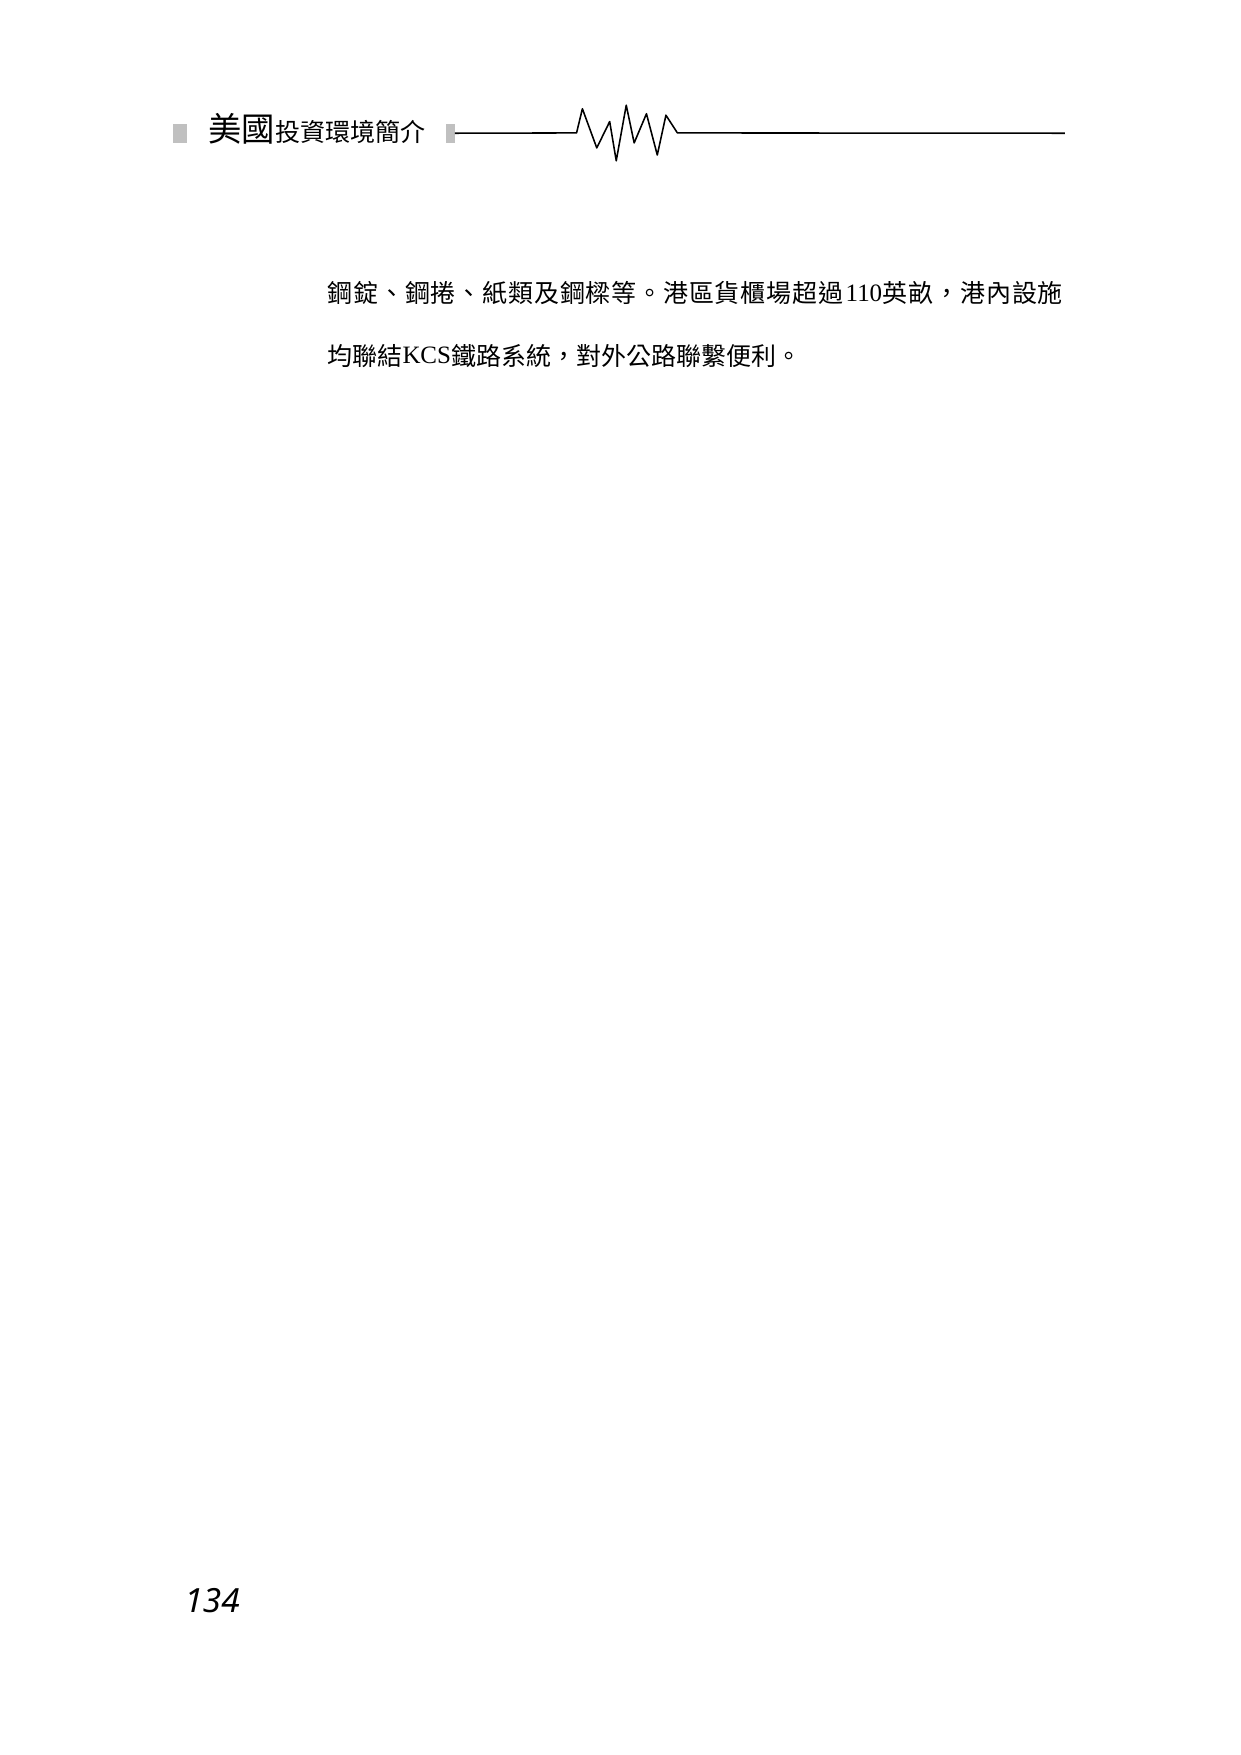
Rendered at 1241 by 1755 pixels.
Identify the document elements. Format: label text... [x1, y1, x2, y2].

text 鋼錠、鋼捲、紙類及鋼樑等。港區貨櫃場超過110英畝，港內設施均聯結KCS鐵路系統，對外公路聯繫便利。 [277, 250, 1063, 375]
